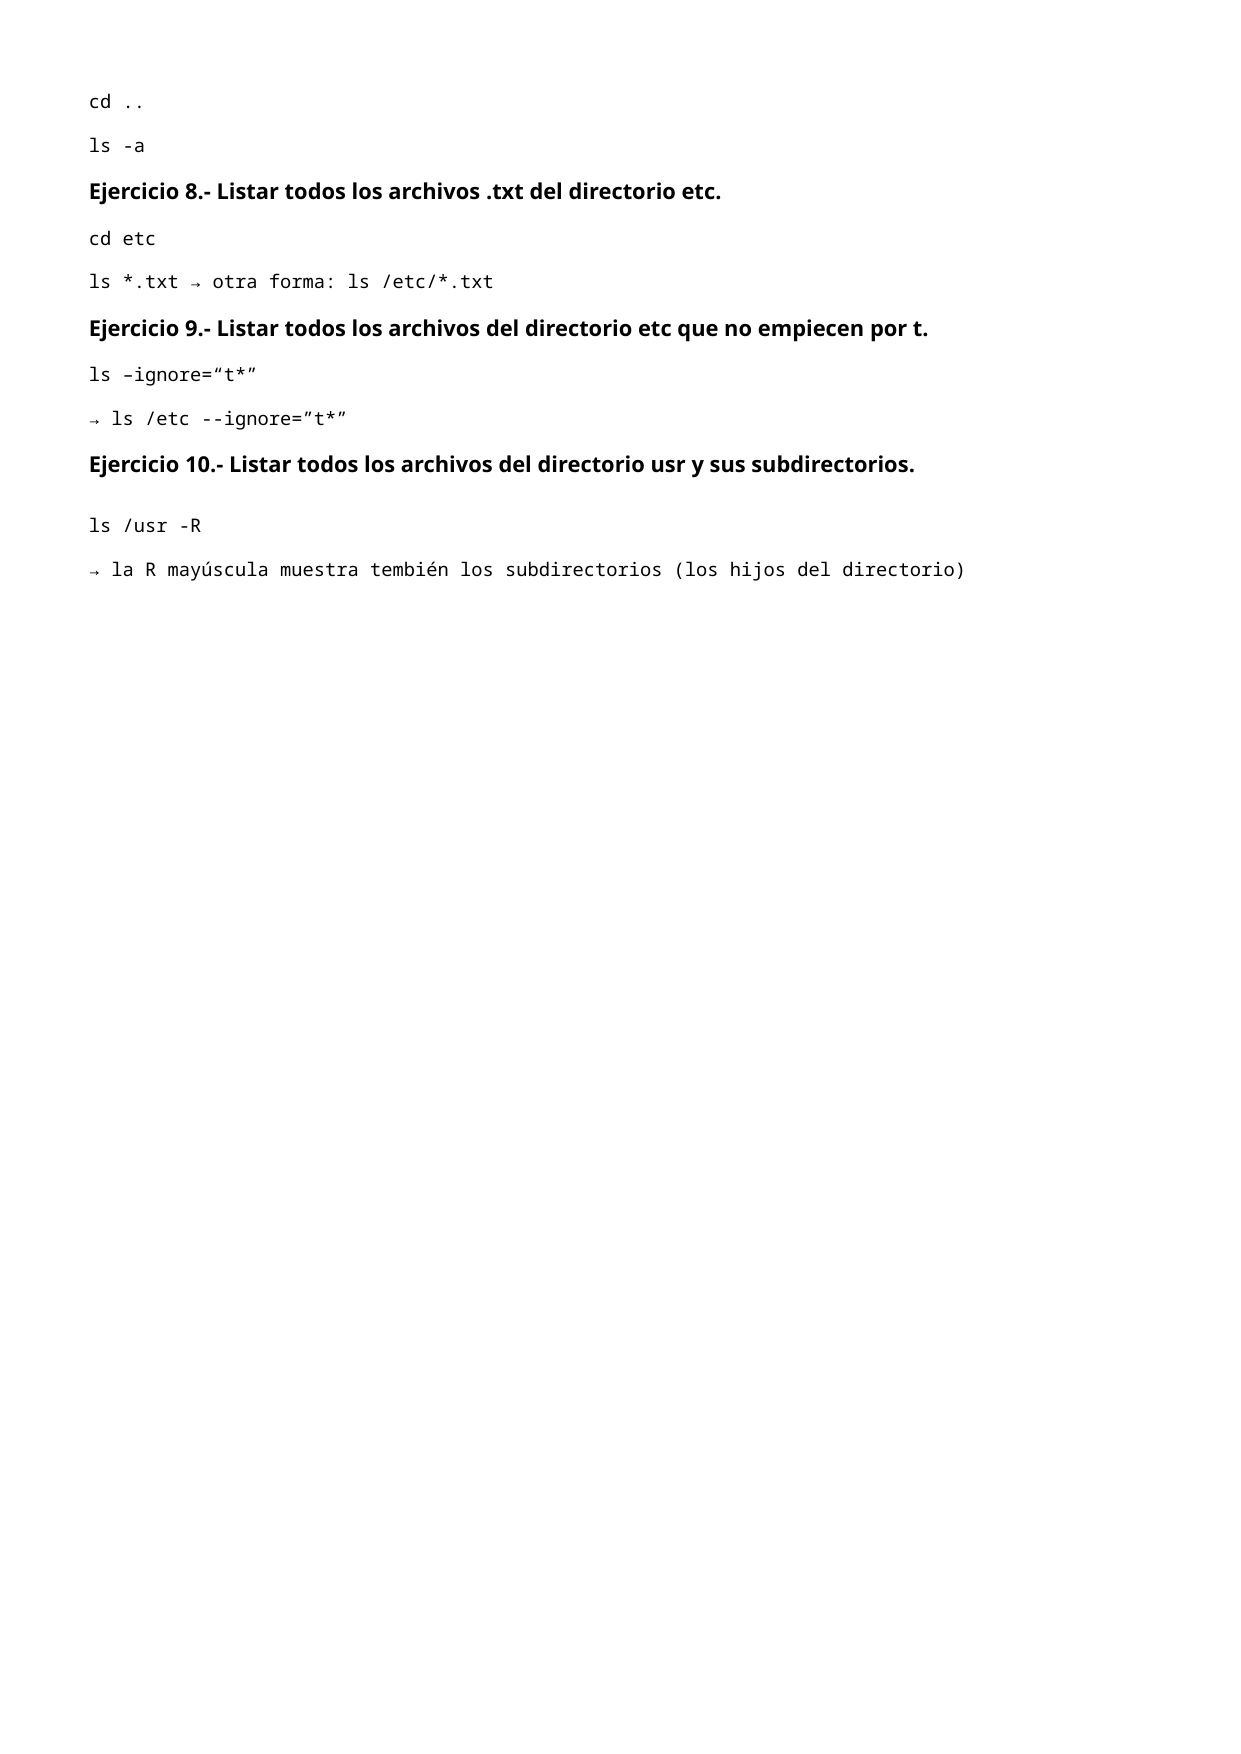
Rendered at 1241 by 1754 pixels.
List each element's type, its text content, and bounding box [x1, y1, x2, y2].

text Ejercicio 10.- Listar todos los archivos del directorio usr y sus subdirectorios. ls /usr -R [88, 449, 1152, 537]
text Ejercicio 8.- Listar todos los archivos .txt del directorio etc. [88, 176, 1152, 206]
text cd etc [88, 225, 1152, 251]
text ls *.txt → otra forma: ls /etc/*.txt [88, 269, 1152, 294]
text cd .. [88, 88, 1152, 114]
text ls –ignore=“t*” [88, 361, 1152, 387]
text → ls /etc --ignore=”t*” [88, 405, 1152, 431]
text → la R mayúscula muestra tembién los subdirectorios (los hijos del directorio) [88, 556, 1152, 581]
text Ejercicio 9.- Listar todos los archivos del directorio etc que no empiecen por t. [88, 313, 1152, 342]
text ls -a [88, 132, 1152, 158]
